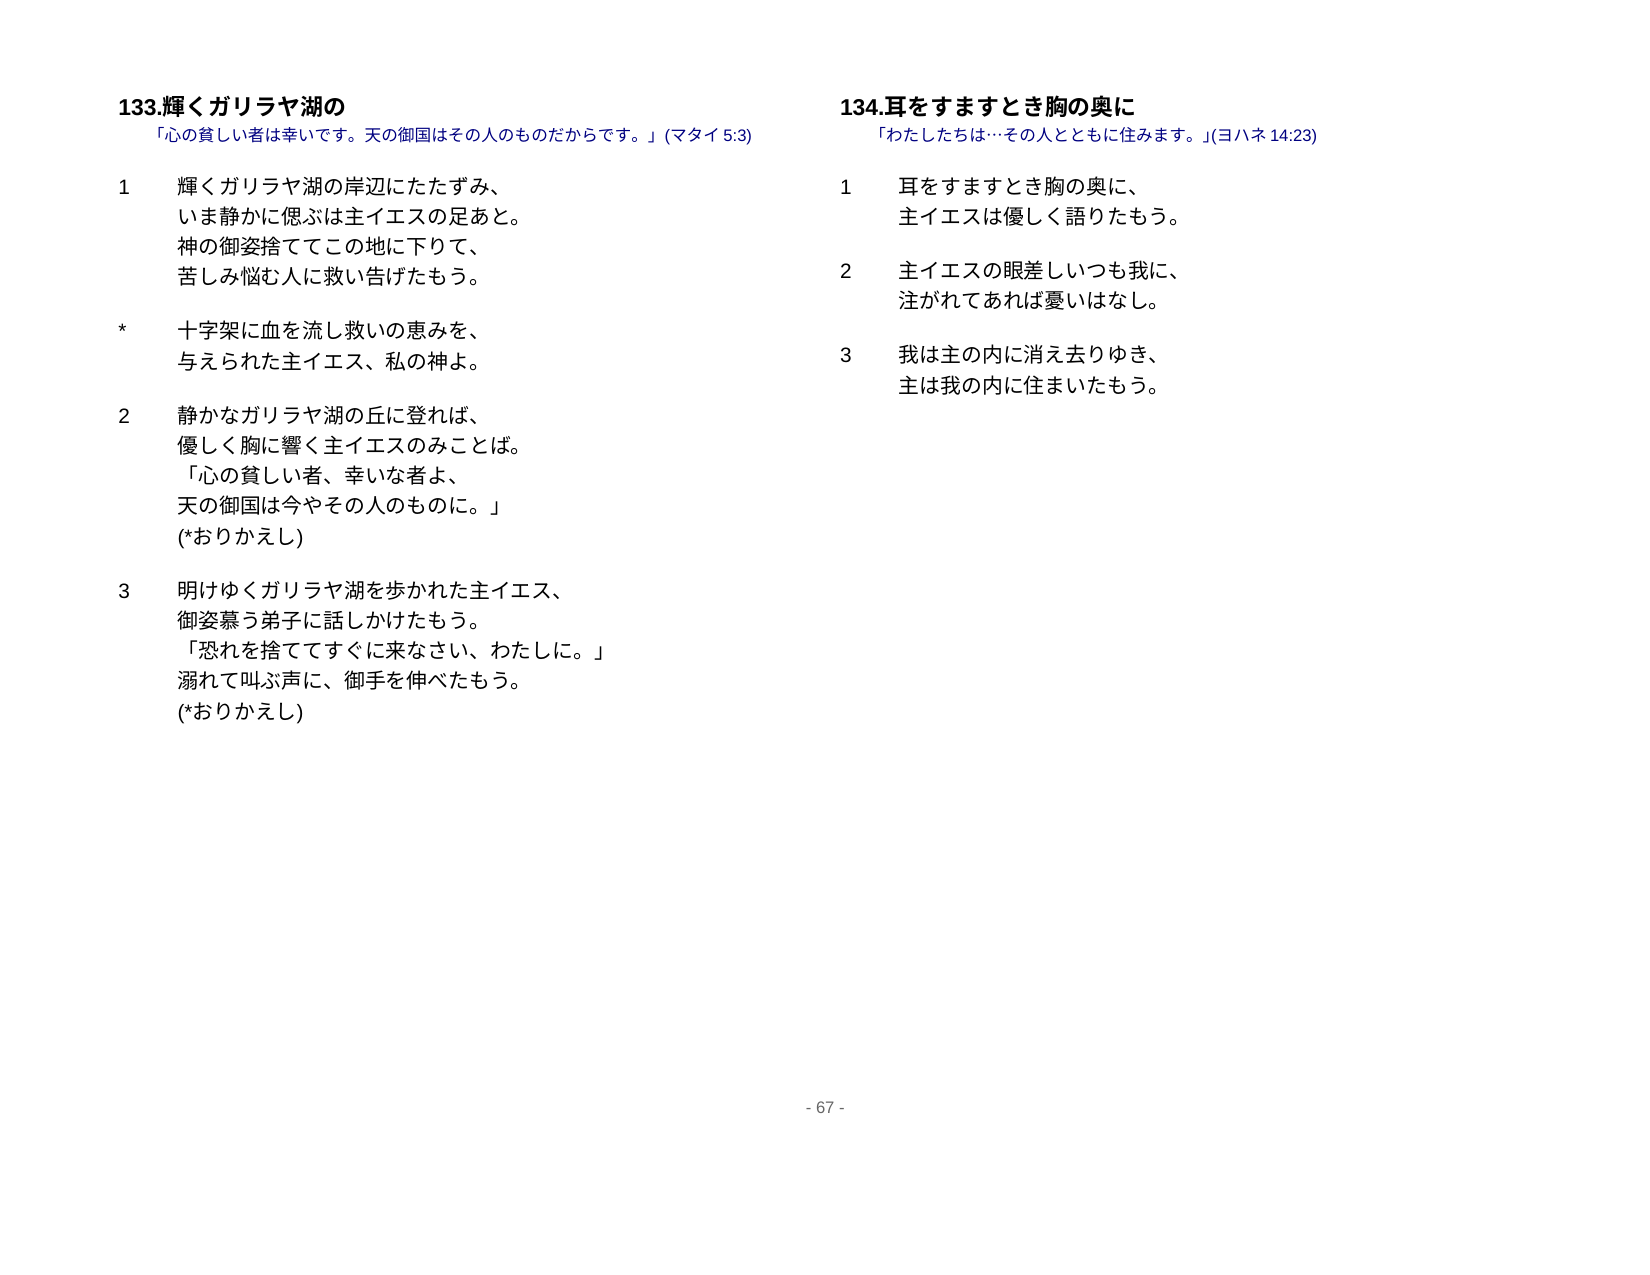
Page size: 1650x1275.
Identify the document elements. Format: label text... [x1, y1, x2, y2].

text 「わたしたちは…その人とともに住みます。｣(ヨハネ14:23) [869, 122, 1532, 146]
text いま静かに偲ぶは主イエスの足あと。 [118, 200, 810, 230]
text 2 静かなガリラヤ湖の丘に登れば、 [118, 399, 810, 429]
text * 十字架に血を流し救いの恵みを、 [118, 315, 810, 345]
text 注がれてあれば憂いはなし。 [840, 284, 1532, 315]
text 与えられた主イエス、私の神よ。 [118, 345, 810, 375]
text 2 主イエスの眼差しいつも我に、 [840, 254, 1532, 284]
text 「恐れを捨ててすぐに来なさい、わたしに。｣ [118, 634, 810, 665]
text 御姿慕う弟子に話しかけたもう。 [118, 604, 810, 634]
text 溺れて叫ぶ声に、御手を伸べたもう。 [118, 665, 810, 695]
text 1 耳をすますとき胸の奥に、 [840, 170, 1532, 200]
text (*おりかえし) [118, 520, 810, 550]
text 3 明けゆくガリラヤ湖を歩かれた主イエス、 [118, 574, 810, 604]
title 134.耳をすますとき胸の奥に [840, 88, 1532, 122]
text 3 我は主の内に消え去りゆき、 [840, 339, 1532, 369]
text 1 輝くガリラヤ湖の岸辺にたたずみ、 [118, 170, 810, 200]
text 「心の貧しい者は幸いです。天の御国はその人のものだからです。」(マタイ5:3) [148, 122, 810, 146]
text 天の御国は今やその人のものに。」 [118, 490, 810, 520]
text 優しく胸に響く主イエスのみことば。 [118, 429, 810, 459]
text 「心の貧しい者、幸いな者よ、 [118, 459, 810, 490]
text 主イエスは優しく語りたもう。 [840, 200, 1532, 230]
text 主は我の内に住まいたもう。 [840, 369, 1532, 399]
text 神の御姿捨ててこの地に下りて、 [118, 230, 810, 261]
text (*おりかえし) [118, 695, 810, 725]
text 苦しみ悩む人に救い告げたもう。 [118, 261, 810, 291]
title 133.輝くガリラヤ湖の [118, 88, 810, 122]
